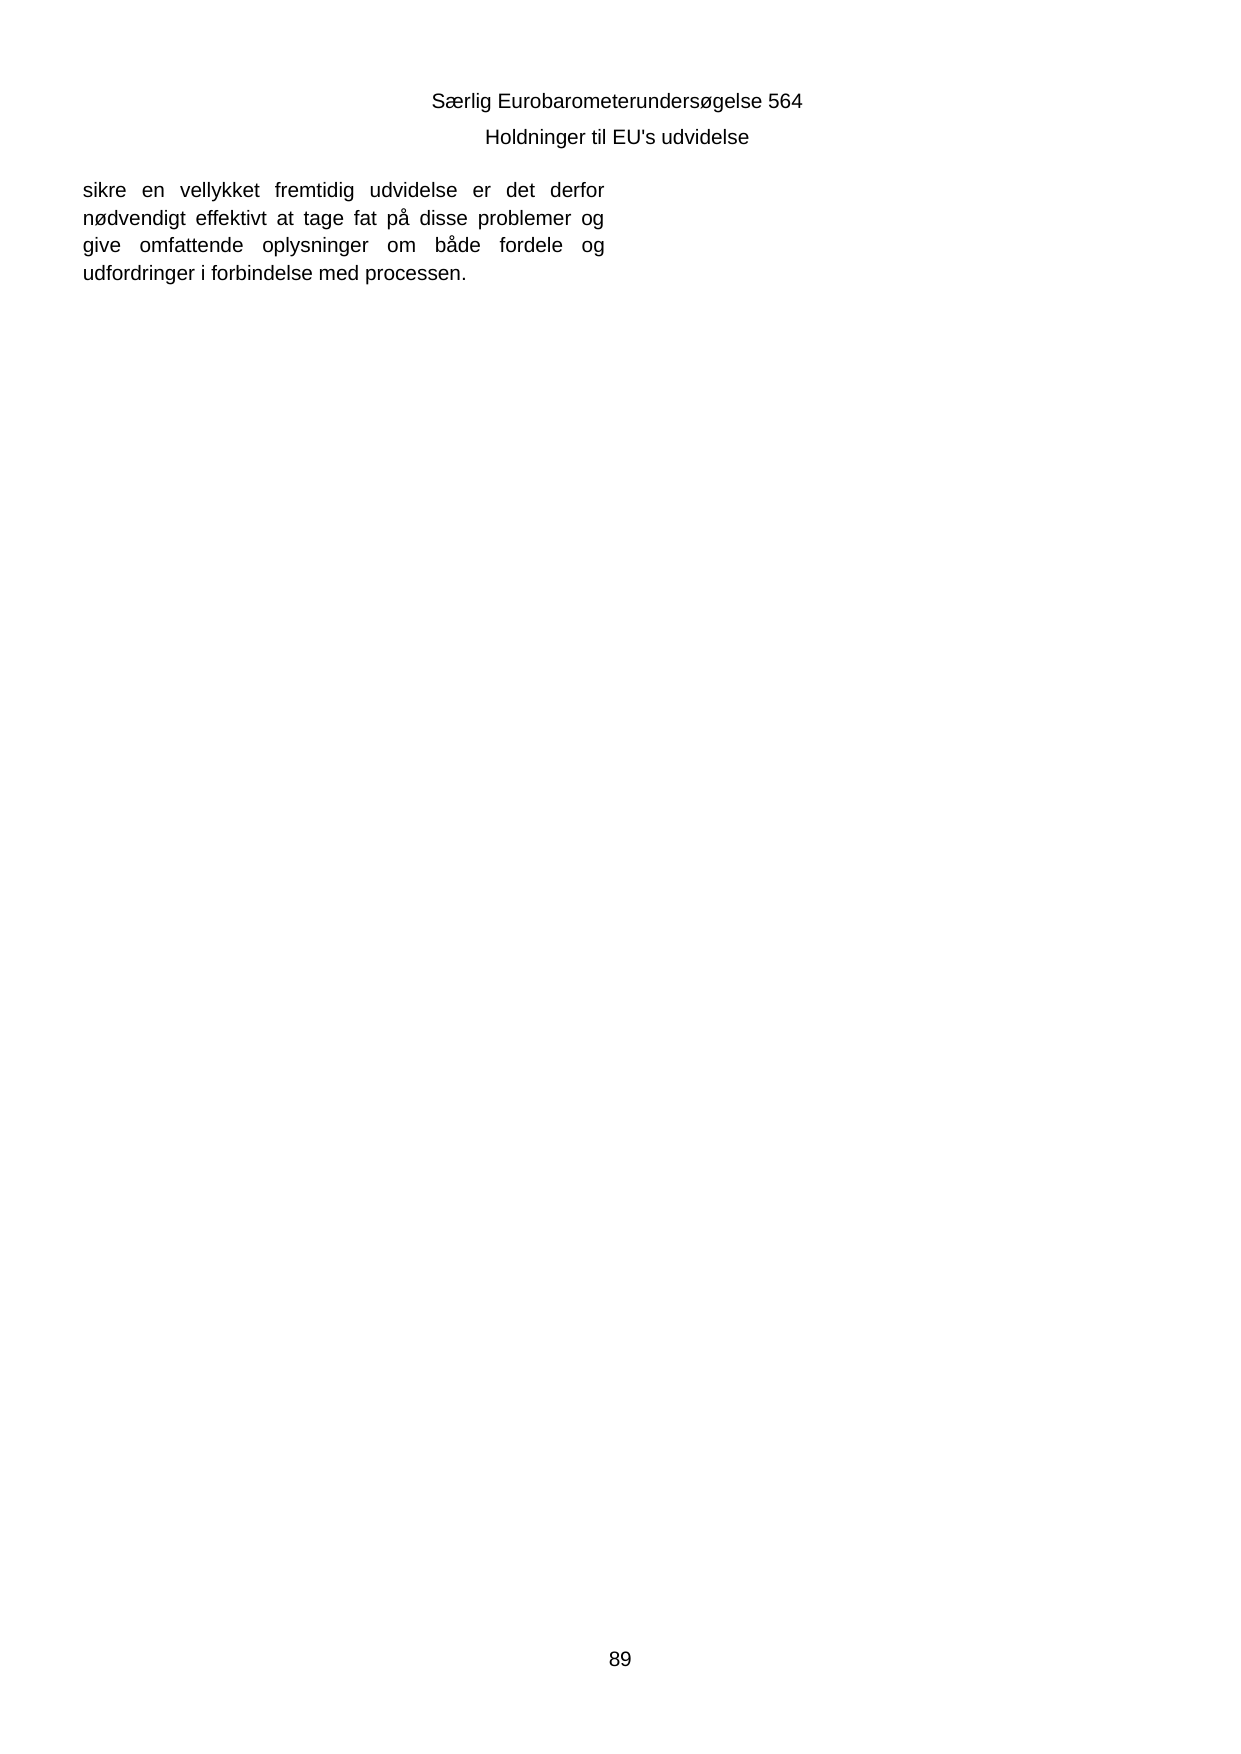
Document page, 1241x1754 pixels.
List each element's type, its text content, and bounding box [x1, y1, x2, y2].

text sikre en vellykket fremtidig udvidelse er det derfor nødvendigt effektivt at tage fat på disse problemer og give omfattende oplysninger om både fordele og udfordringer i forbindelse med processen. [83, 178, 605, 284]
